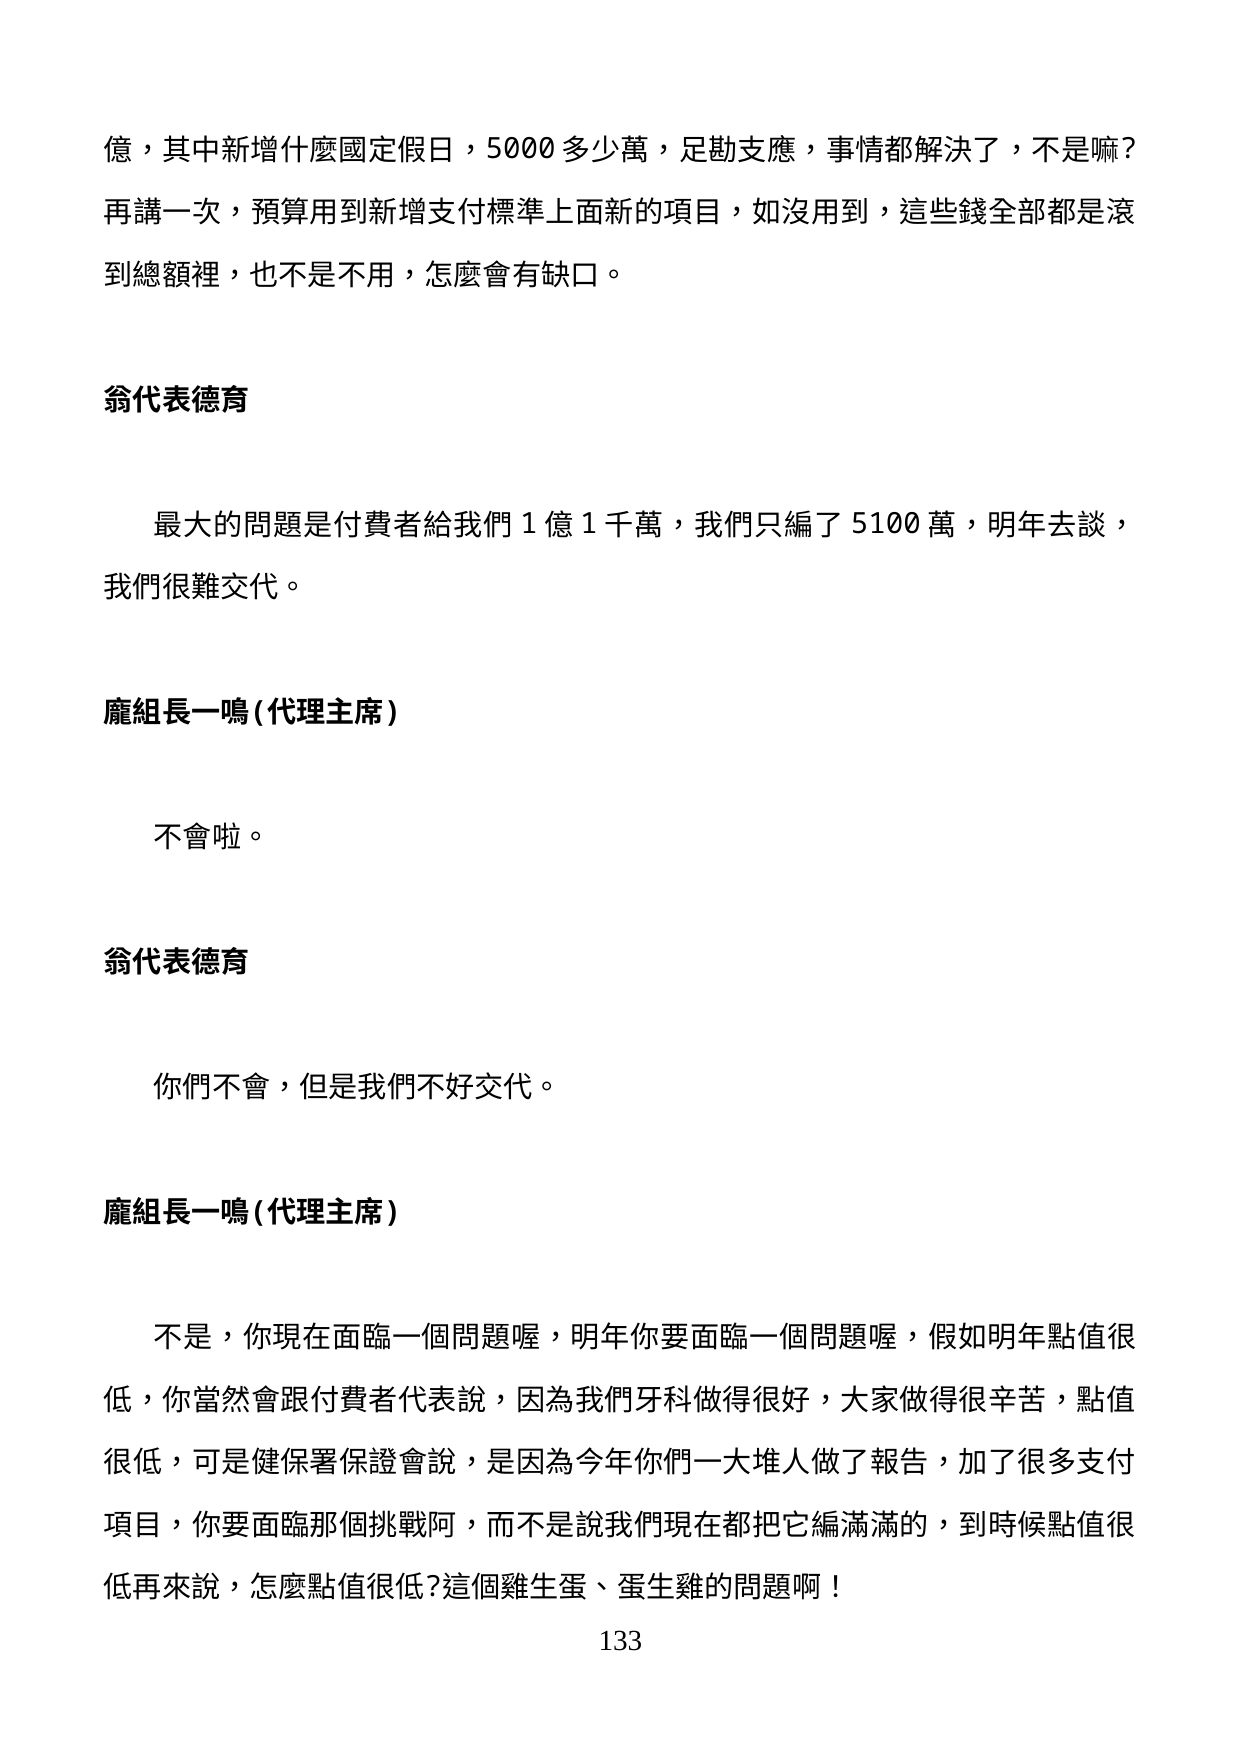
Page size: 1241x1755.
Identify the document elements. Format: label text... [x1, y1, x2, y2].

text 你們不會，但是我們不好交代。 [103, 1043, 1137, 1106]
text 億，其中新增什麼國定假日，5000多少萬，足勘支應，事情都解決了，不是嘛?再講一次，預算用到新增支付標準上面新的項目，如沒用到，這些錢全部都是滾到總額裡，也不是不用，怎麼會有缺口。 [103, 106, 1137, 293]
text 龐組長一鳴(代理主席) [103, 1168, 1137, 1231]
text 最大的問題是付費者給我們1億1千萬，我們只編了5100萬，明年去談，我們很難交代。 [103, 481, 1137, 606]
text 不是，你現在面臨一個問題喔，明年你要面臨一個問題喔，假如明年點值很低，你當然會跟付費者代表說，因為我們牙科做得很好，大家做得很辛苦，點值很低，可是健保署保證會說，是因為今年你們一大堆人做了報告，加了很多支付項目，你要面臨那個挑戰阿，而不是說我們現在都把它編滿滿的，到時候點值很低再來說，怎麼點值很低?這個雞生蛋、蛋生雞的問題啊！ [103, 1293, 1137, 1606]
text 不會啦。 [103, 793, 1137, 856]
text 龐組長一鳴(代理主席) [103, 668, 1137, 731]
text 翁代表德育 [103, 356, 1137, 418]
text 翁代表德育 [103, 918, 1137, 981]
